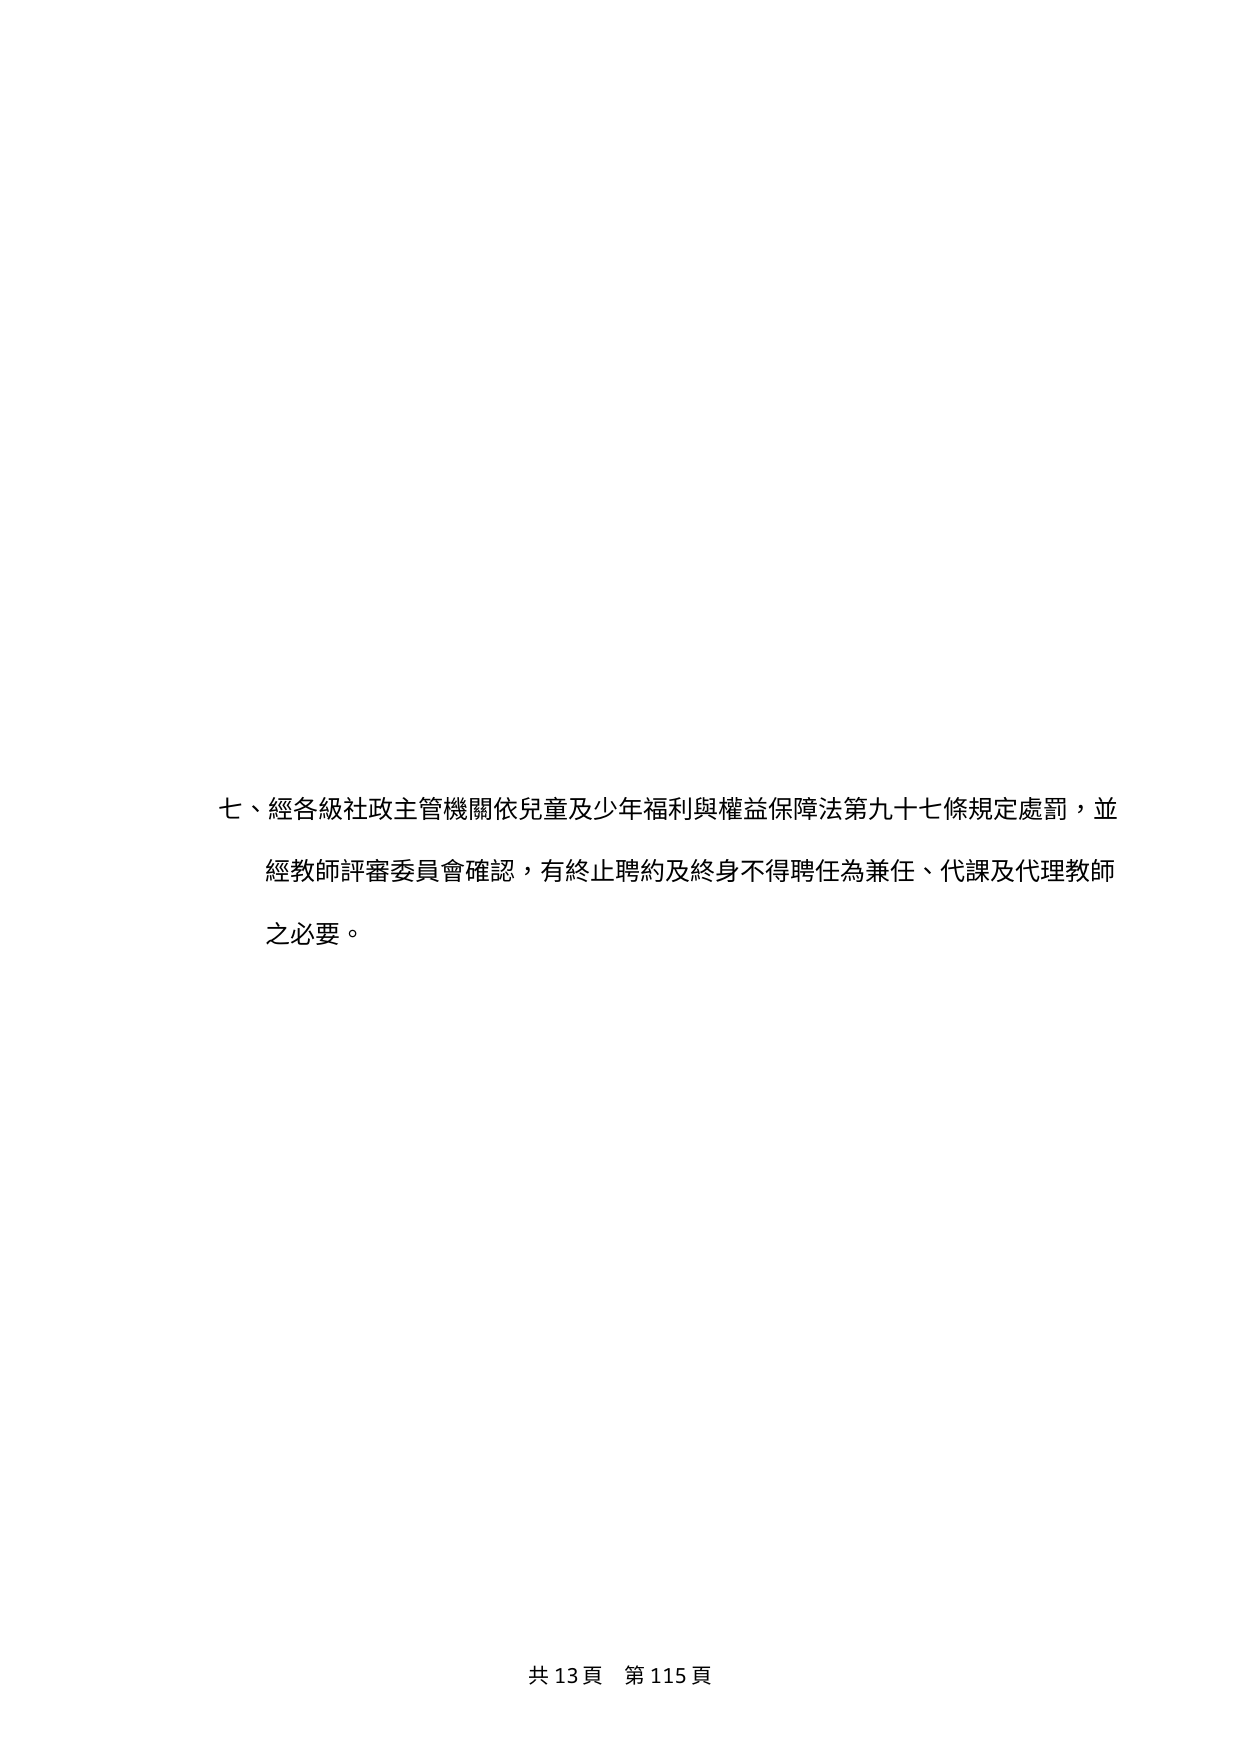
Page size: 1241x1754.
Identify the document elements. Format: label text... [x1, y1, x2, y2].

text 七、經各級社政主管機關依兒童及少年福利與權益保障法第九十七條規定處罰，並經教師評審委員會確認，有終止聘約及終身不得聘任為兼任、代課及代理教師之必要。 [218, 766, 1122, 953]
